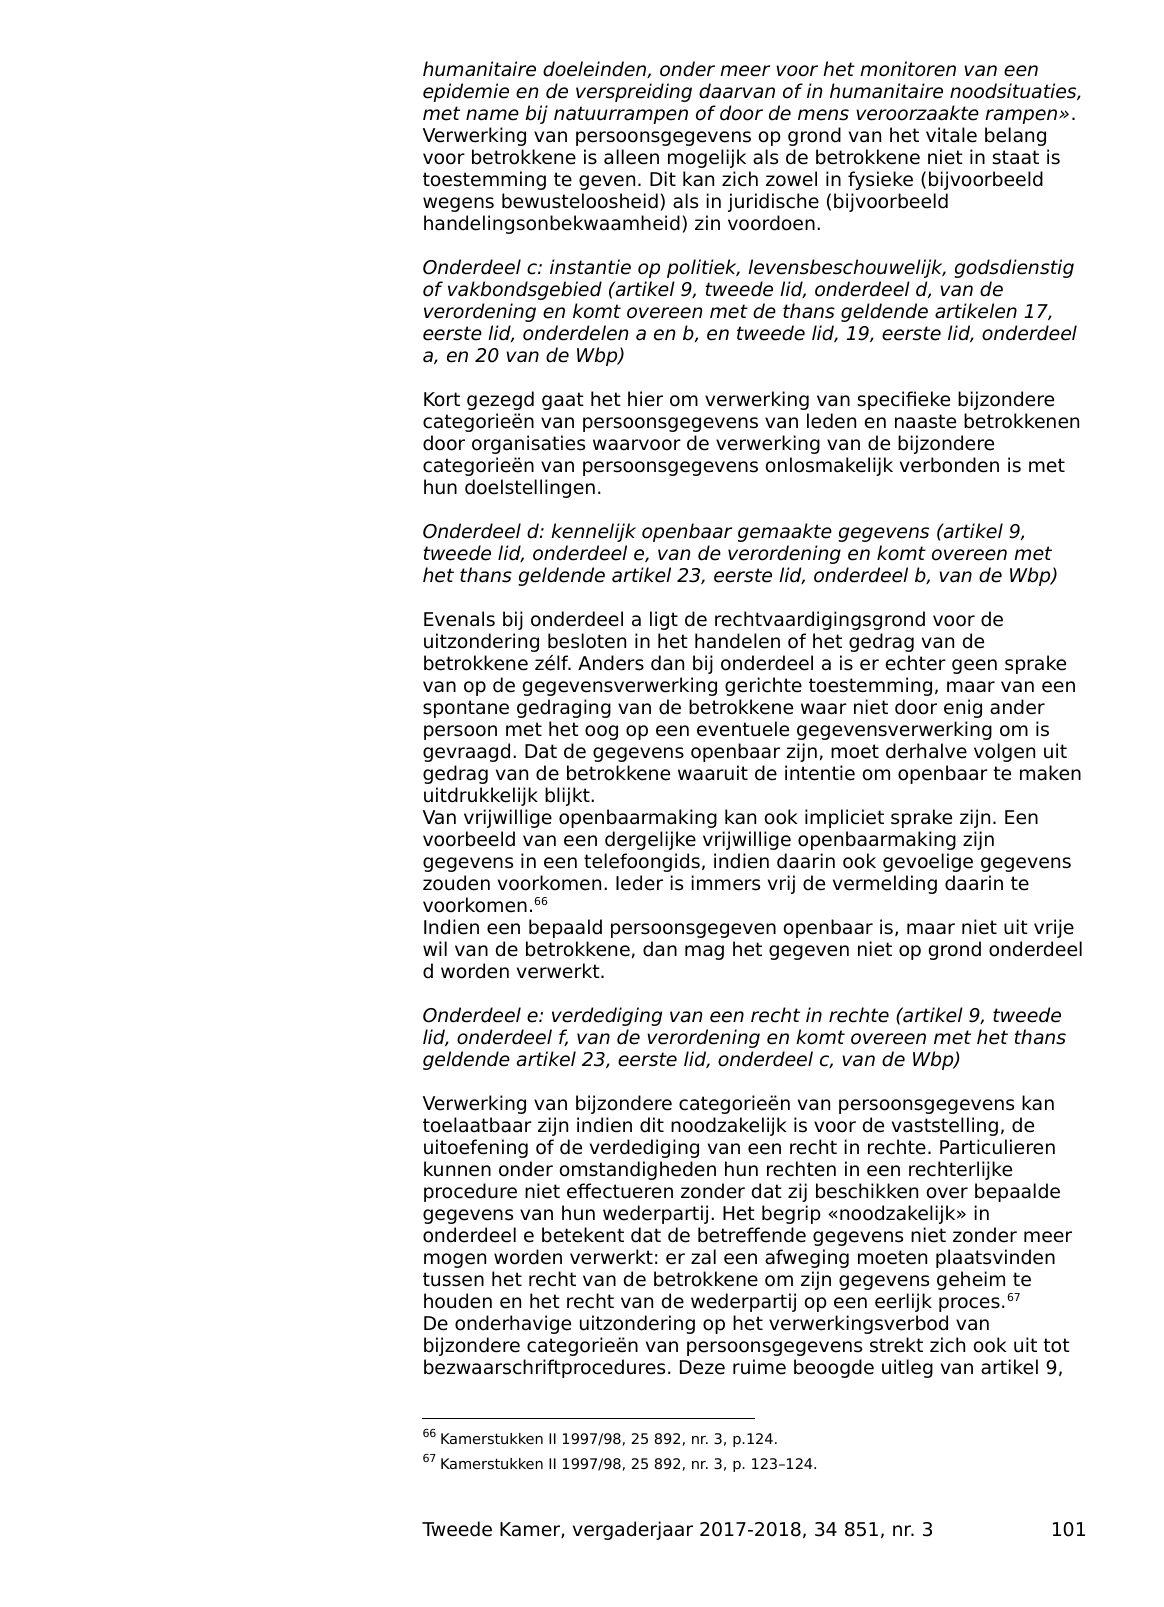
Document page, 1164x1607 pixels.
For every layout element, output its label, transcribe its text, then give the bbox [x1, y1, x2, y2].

subtitle Onderdeel d: kennelijk openbaar gemaakte gegevens (artikel 9, tweede lid, onderdeel e, van de verordening en komt overeen met het thans geldende artikel 23, eerste lid, onderdeel b, van de Wbp) [422, 521, 1087, 587]
text Kamerstukken II 1997/98, 25 892, nr. 3, p.124. [422, 1427, 1087, 1449]
text Evenals bij onderdeel a ligt de rechtvaardigingsgrond voor de uitzondering besloten in het handelen of het gedrag van de betrokkene zélf. Anders dan bij onderdeel a is er echter geen sprake van op de gegevensverwerking gerichte toestemming, maar van een spontane gedraging van de betrokkene waar niet door enig ander persoon met het oog op een eventuele gegevensverwerking om is gevraagd. Dat de gegevens openbaar zijn, moet derhalve volgen uit gedrag van de betrokkene waaruit de intentie om openbaar te maken uitdrukkelijk blijkt. [422, 609, 1087, 807]
text Verwerking van persoonsgegevens op grond van het vitale belang voor betrokkene is alleen mogelijk als de betrokkene niet in staat is toestemming te geven. Dit kan zich zowel in fysieke (bijvoorbeeld wegens bewusteloosheid) als in juridische (bijvoorbeeld handelingsonbekwaamheid) zin voordoen. [422, 125, 1087, 235]
subtitle Onderdeel e: verdediging van een recht in rechte (artikel 9, tweede lid, onderdeel f, van de verordening en komt overeen met het thans geldende artikel 23, eerste lid, onderdeel c, van de Wbp) [422, 1005, 1087, 1071]
text Kamerstukken II 1997/98, 25 892, nr. 3, p. 123–124. [422, 1452, 1087, 1474]
text Van vrijwillige openbaarmaking kan ook impliciet sprake zijn. Een voorbeeld van een dergelijke vrijwillige openbaarmaking zijn gegevens in een telefoongids, indien daarin ook gevoelige gegevens zouden voorkomen. Ieder is immers vrij de vermelding daarin te voorkomen. [422, 807, 1087, 917]
text Indien een bepaald persoonsgegeven openbaar is, maar niet uit vrije wil van de betrokkene, dan mag het gegeven niet op grond onderdeel d worden verwerkt. [422, 917, 1087, 983]
subtitle Onderdeel c: instantie op politiek, levensbeschouwelijk, godsdienstig of vakbondsgebied (artikel 9, tweede lid, onderdeel d, van de verordening en komt overeen met de thans geldende artikelen 17, eerste lid, onderdelen a en b, en tweede lid, 19, eerste lid, onderdeel a, en 20 van de Wbp) [422, 257, 1087, 367]
text Kort gezegd gaat het hier om verwerking van specifieke bijzondere categorieën van persoonsgegevens van leden en naaste betrokkenen door organisaties waarvoor de verwerking van de bijzondere categorieën van persoonsgegevens onlosmakelijk verbonden is met hun doelstellingen. [422, 389, 1087, 499]
text De onderhavige uitzondering op het verwerkingsverbod van bijzondere categorieën van persoonsgegevens strekt zich ook uit tot bezwaarschriftprocedures. Deze ruime beoogde uitleg van artikel 9, [422, 1313, 1087, 1379]
text Verwerking van bijzondere categorieën van persoonsgegevens kan toelaatbaar zijn indien dit noodzakelijk is voor de vaststelling, de uitoefening of de verdediging van een recht in rechte. Particulieren kunnen onder omstandigheden hun rechten in een rechterlijke procedure niet effectueren zonder dat zij beschikken over bepaalde gegevens van hun wederpartij. Het begrip «noodzakelijk» in onderdeel e betekent dat de betreffende gegevens niet zonder meer mogen worden verwerkt: er zal een afweging moeten plaatsvinden tussen het recht van de betrokkene om zijn gegevens geheim te houden en het recht van de wederpartij op een eerlijk proces. [422, 1093, 1087, 1313]
text humanitaire doeleinden, onder meer voor het monitoren van een epidemie en de verspreiding daarvan of in humanitaire noodsituaties, met name bij natuurrampen of door de mens veroorzaakte rampen». [422, 59, 1087, 125]
